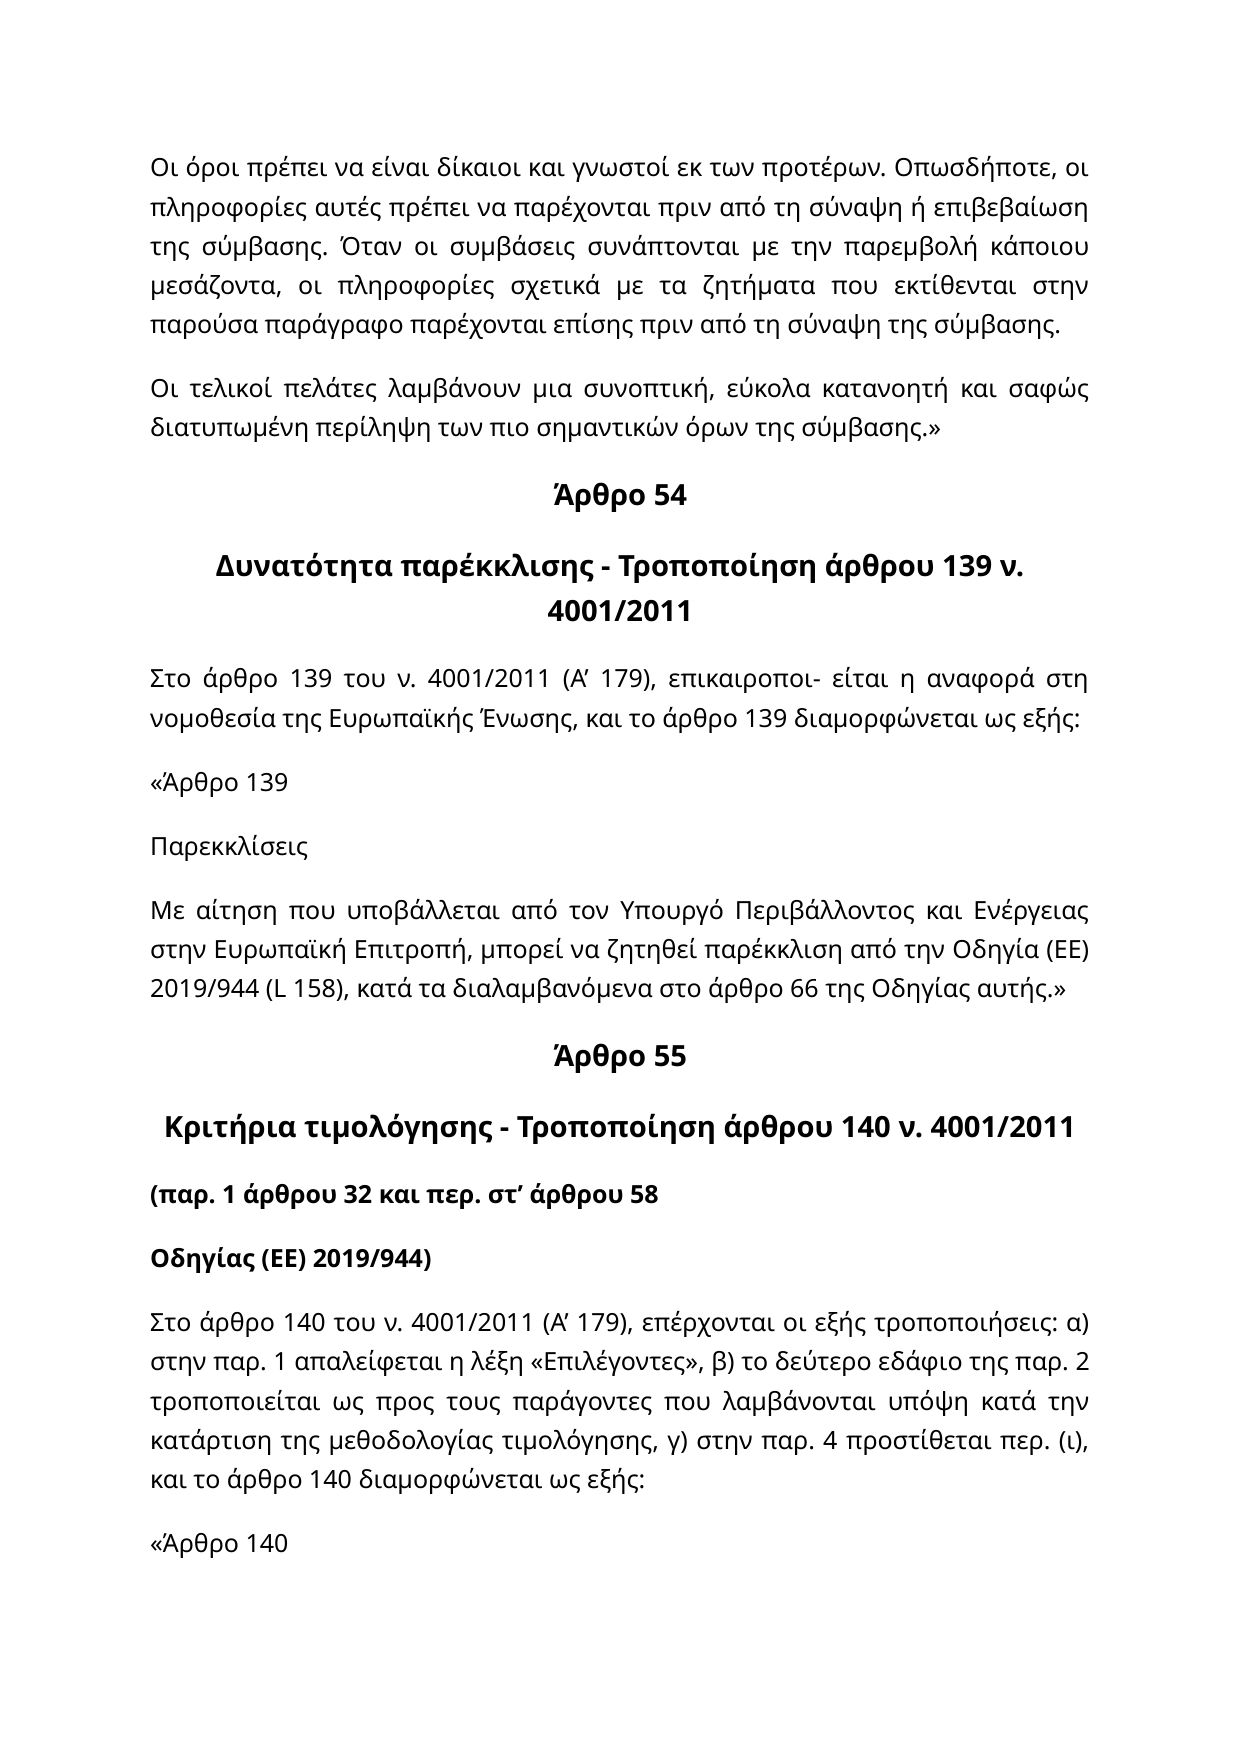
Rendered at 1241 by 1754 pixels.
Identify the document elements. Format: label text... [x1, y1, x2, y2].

text «Άρθρο 140 [150, 1526, 1090, 1560]
subtitle Δυνατότητα παρέκκλισης - Τροποποίηση άρθρου 139 ν. 4001/2011 [150, 545, 1090, 630]
text Στο άρθρο 140 του ν. 4001/2011 (Α’ 179), επέρχονται οι εξής τροποποιήσεις: α) στην παρ. 1 απαλείφεται η λέξη «Επιλέγοντες», β) το δεύτερο εδάφιο της παρ. 2 τροποποιείται ως προς τους παράγοντες που λαμβάνονται υπόψη κατά την κατάρτιση της μεθοδολογίας τιμολόγησης, γ) στην παρ. 4 προστίθεται περ. (ι), και το άρθρο 140 διαμορφώνεται ως εξής: [150, 1305, 1090, 1496]
text Με αίτηση που υποβάλλεται από τον Υπουργό Περιβάλλοντος και Ενέργειας στην Ευρωπαϊκή Επιτροπή, μπορεί να ζητηθεί παρέκκλιση από την Οδηγία (ΕΕ) 2019/944 (L 158), κατά τα διαλαμβανόμενα στο άρθρο 66 της Οδηγίας αυτής.» [150, 893, 1090, 1005]
text Οδηγίας (ΕΕ) 2019/944) [150, 1241, 1090, 1275]
text Παρεκκλίσεις [150, 828, 1090, 863]
text «Άρθρο 139 [150, 764, 1090, 798]
text Στο άρθρο 139 του ν. 4001/2011 (Α’ 179), επικαιροποι- είται η αναφορά στη νομοθεσία της Ευρωπαϊκής Ένωσης, και το άρθρο 139 διαμορφώνεται ως εξής: [150, 661, 1090, 734]
subtitle Άρθρο 55 [150, 1035, 1090, 1075]
text (παρ. 1 άρθρου 32 και περ. στ’ άρθρου 58 [150, 1176, 1090, 1211]
subtitle Άρθρο 54 [150, 474, 1090, 514]
text Οι τελικοί πελάτες λαμβάνουν μια συνοπτική, εύκολα κατανοητή και σαφώς διατυπωμένη περίληψη των πιο σημαντικών όρων της σύμβασης.» [150, 371, 1090, 444]
subtitle Κριτήρια τιμολόγησης - Τροποποίηση άρθρου 140 ν. 4001/2011 [150, 1106, 1090, 1146]
text Οι όροι πρέπει να είναι δίκαιοι και γνωστοί εκ των προτέρων. Οπωσδήποτε, οι πληροφορίες αυτές πρέπει να παρέχονται πριν από τη σύναψη ή επιβεβαίωση της σύμβασης. Όταν οι συμβάσεις συνάπτονται με την παρεμβολή κάποιου μεσάζοντα, οι πληροφορίες σχετικά με τα ζητήματα που εκτίθενται στην παρούσα παράγραφο παρέχονται επίσης πριν από τη σύναψη της σύμβασης. [150, 150, 1090, 341]
